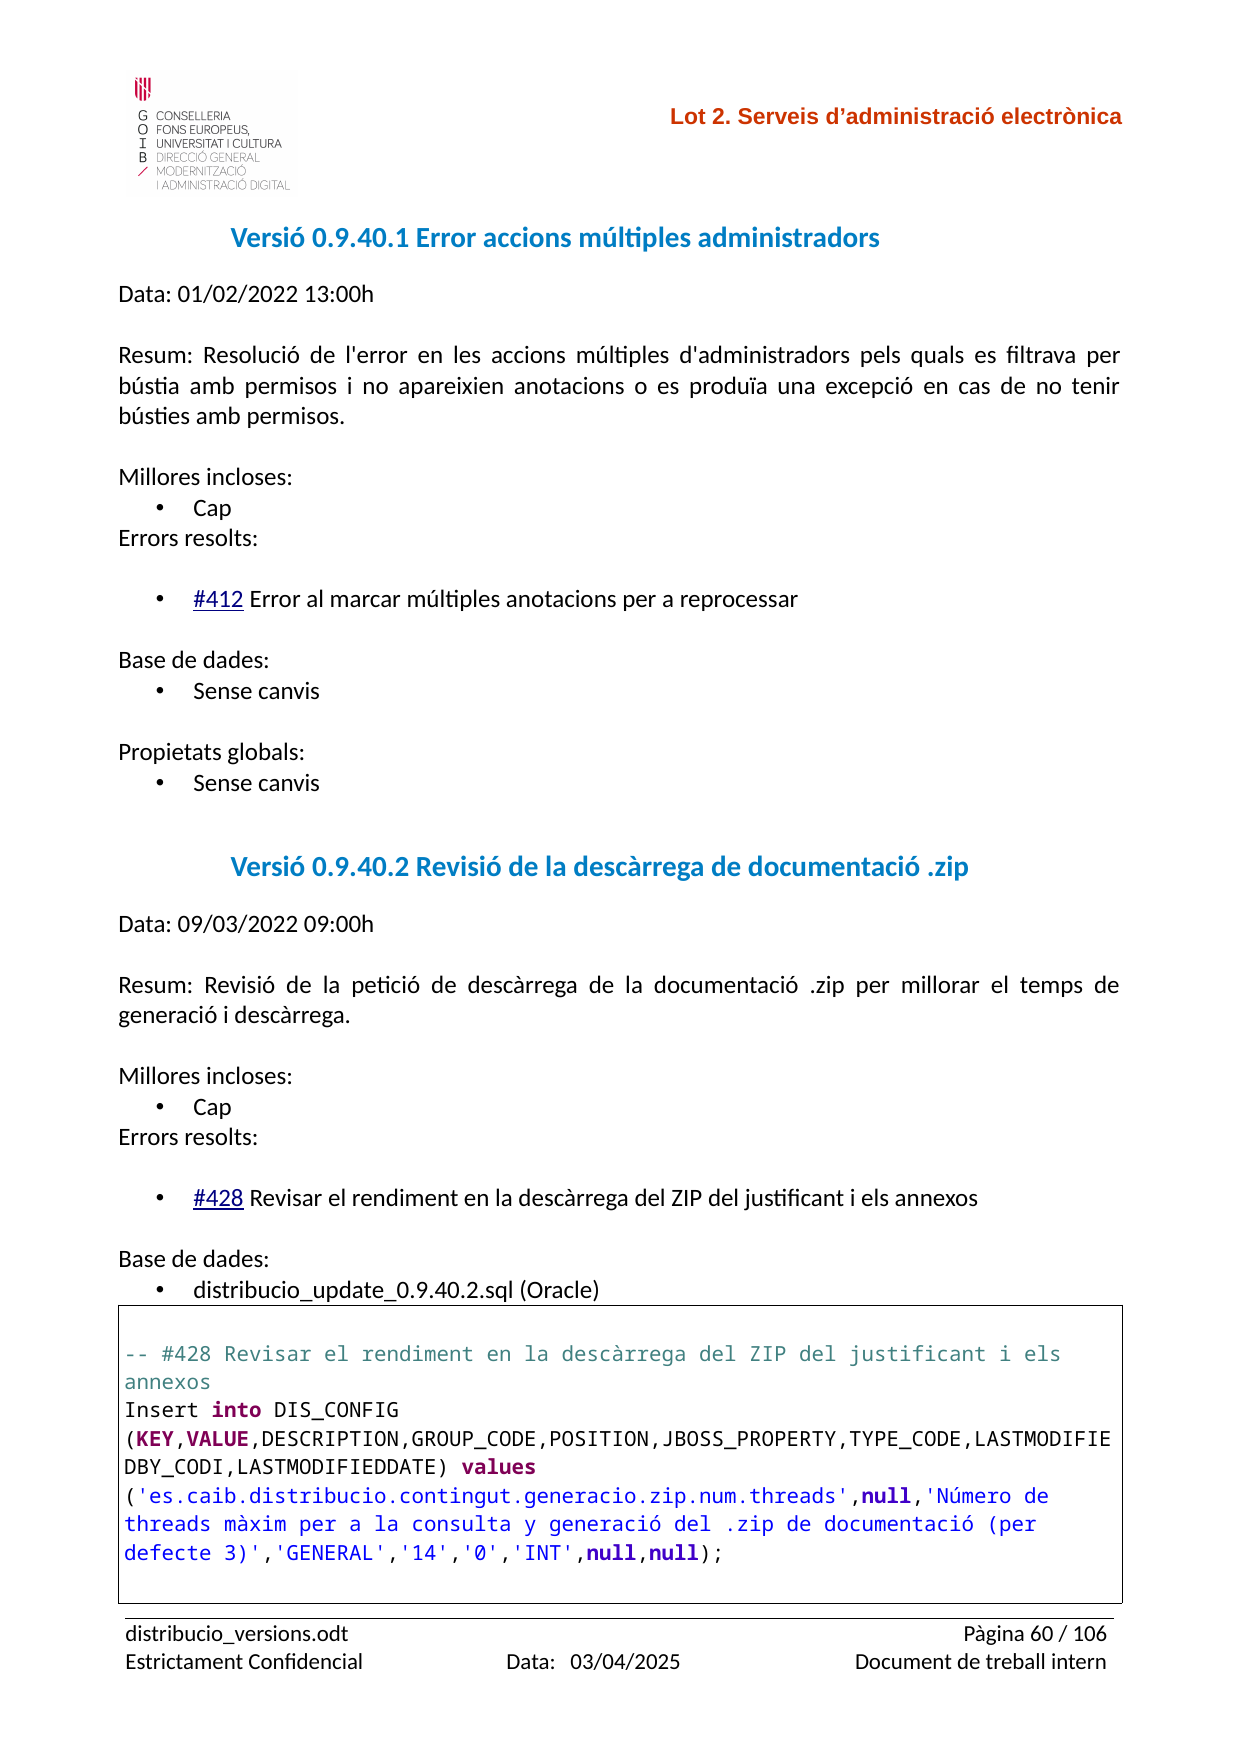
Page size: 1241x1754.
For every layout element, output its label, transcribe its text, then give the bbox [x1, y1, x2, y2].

text Resum: Revisió de la petició de descàrrega de la documentació .zip per millorar el temps de generació i descàrrega. [118, 969, 1122, 1030]
text Data: 09/03/2022 09:00h [118, 908, 1122, 938]
subtitle Versió 0.9.40.1 Error accions múltiples administradors [153, 219, 1122, 255]
text Base de dades: [118, 645, 1122, 675]
text Propietats globals: [118, 736, 1122, 767]
text Base de dades: [118, 1243, 1122, 1274]
list distribucio_update_0.9.40.2.sql (Oracle) [156, 1274, 1122, 1304]
list Sense canvis [156, 767, 1122, 797]
text Millores incloses: [118, 462, 1122, 492]
picture [126, 70, 299, 197]
list #412 Error al marcar múltiples anotacions per a reprocessar [156, 584, 1122, 614]
table_header -- #428 Revisar el rendiment en la descàrrega del ZIP del justificant i els annexos Insert into DIS_CONFIG (KEY,VALUE,DESCRIPTION,GROUP_CODE,POSITION,JBOSS_PROPERTY,TYPE_CODE,LASTMODIFIEDBY_CODI,LASTMODIFIEDDATE) values ('es.caib.distribucio.contingut.generacio.zip.num.threads',null,'Número de threads màxim per a la consulta y generació del .zip de documentació (per defecte 3)','GENERAL','14','0','INT',null,null); [119, 1306, 1122, 1602]
list Sense canvis [156, 675, 1122, 706]
text Errors resolts: [118, 1121, 1122, 1152]
list Cap [156, 492, 1122, 523]
text Millores incloses: [118, 1060, 1122, 1091]
text Resum: Resolució de l'error en les accions múltiples d'administradors pels quals es filtrava per bústia amb permisos i no apareixien anotacions o es produïa una excepció en cas de no tenir bústies amb permisos. [118, 339, 1122, 431]
text Data: 01/02/2022 13:00h [118, 278, 1122, 309]
text Errors resolts: [118, 523, 1122, 553]
subtitle Versió 0.9.40.2 Revisió de la descàrrega de documentació .zip [153, 848, 1122, 884]
list Cap [156, 1091, 1122, 1121]
list #428 Revisar el rendiment en la descàrrega del ZIP del justificant i els annexos [156, 1182, 1122, 1213]
